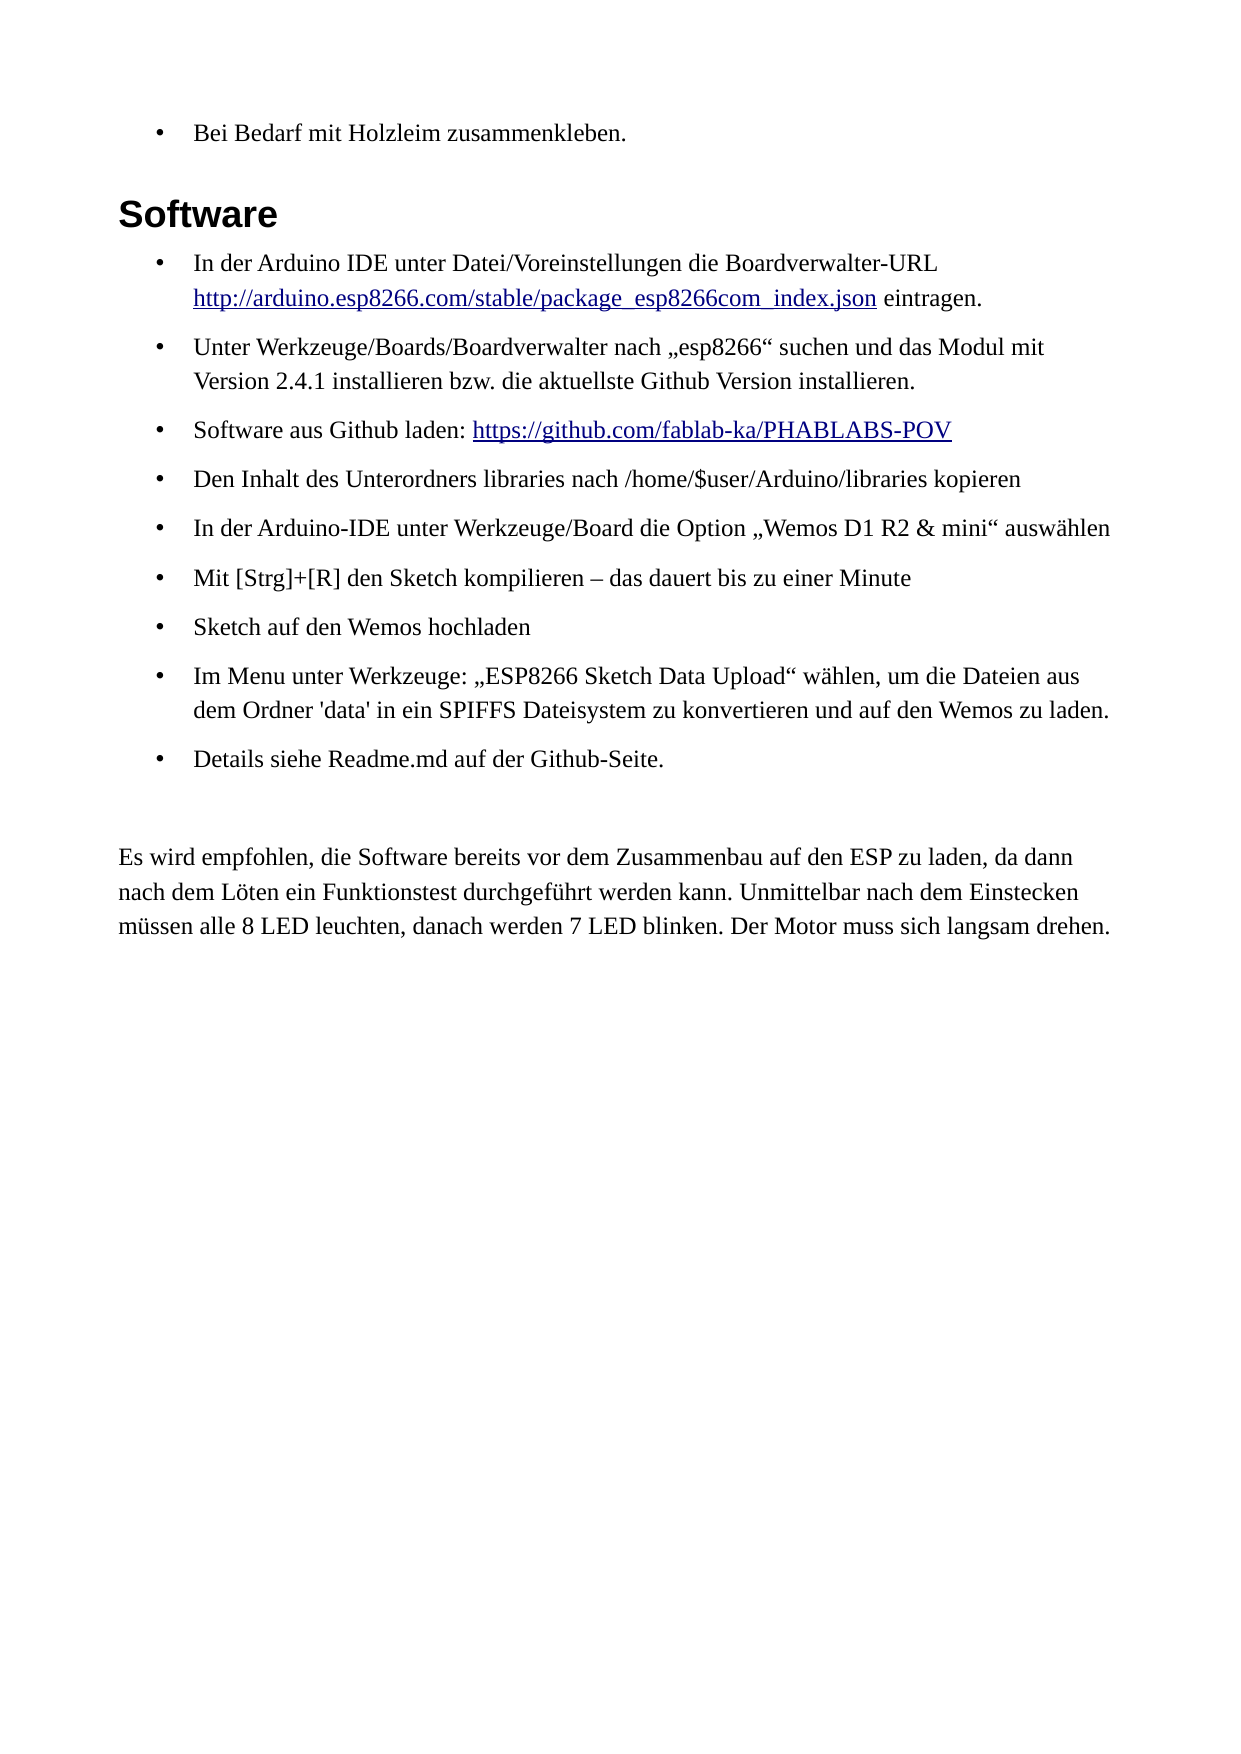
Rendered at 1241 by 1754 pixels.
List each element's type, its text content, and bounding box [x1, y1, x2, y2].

subtitle Software [118, 192, 1122, 236]
list Software aus Github laden: https://github.com/fablab-ka/PHABLABS-POV [156, 415, 1122, 444]
text Es wird empfohlen, die Software bereits vor dem Zusammenbau auf den ESP zu laden, da dann nach dem Löten ein Funktionstest durchgeführt werden kann. Unmittelbar nach dem Einstecken müssen alle 8 LED leuchten, danach werden 7 LED blinken. Der Motor muss sich langsam drehen. [118, 842, 1122, 940]
list Unter Werkzeuge/Boards/Boardverwalter nach „esp8266“ suchen und das Modul mit Version 2.4.1 installieren bzw. die aktuellste Github Version installieren. [156, 332, 1122, 395]
list Den Inhalt des Unterordners libraries nach /home/$user/Arduino/libraries kopieren [156, 464, 1122, 493]
list Sketch auf den Wemos hochladen [156, 612, 1122, 640]
list In der Arduino IDE unter Datei/Voreinstellungen die Boardverwalter-URL http://arduino.esp8266.com/stable/package_esp8266com_index.json eintragen. [156, 248, 1122, 312]
list In der Arduino-IDE unter Werkzeuge/Board die Option „Wemos D1 R2 & mini“ auswählen [156, 513, 1122, 542]
list Mit [Strg]+[R] den Sketch kompilieren – das dauert bis zu einer Minute [156, 563, 1122, 591]
list Bei Bedarf mit Holzleim zusammenkleben. [156, 118, 1122, 147]
list Im Menu unter Werkzeuge: „ESP8266 Sketch Data Upload“ wählen, um die Dateien aus dem Ordner 'data' in ein SPIFFS Dateisystem zu konvertieren und auf den Wemos zu laden. [156, 661, 1122, 724]
list Details siehe Readme.md auf der Github-Seite. [156, 744, 1122, 773]
